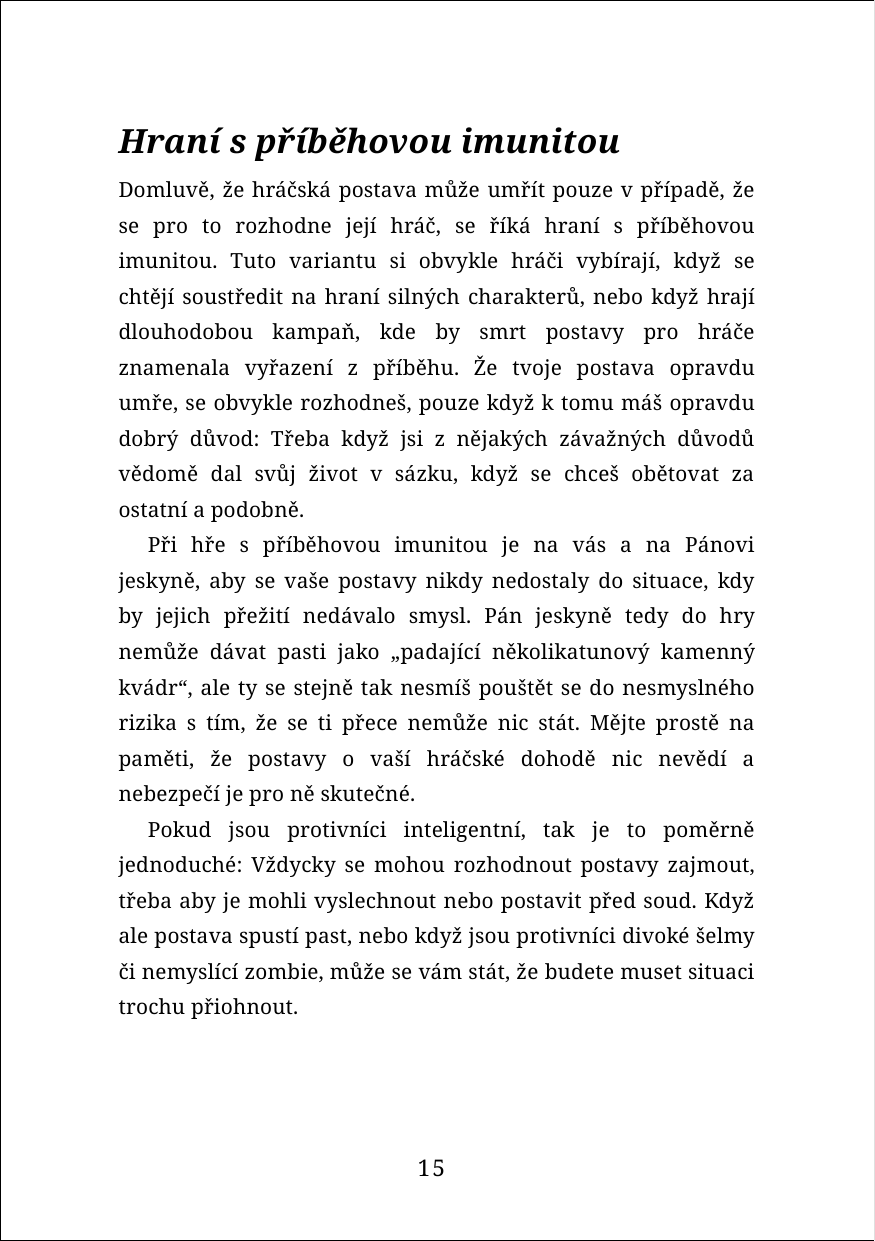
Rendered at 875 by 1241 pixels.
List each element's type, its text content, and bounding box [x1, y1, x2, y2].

text Domluvě, že hráčská postava může umřít pouze v případě, že se pro to rozhodne její hráč, se říká hraní s příběhovou imunitou. Tuto variantu si obvykle hráči vybírají, když se chtějí soustředit na hraní silných charakterů, nebo když hrají dlouhodobou kampaň, kde by smrt postavy pro hráče znamenala vyřazení z příběhu. Že tvoje postava opravdu umře, se obvykle rozhodneš, pouze když k tomu máš opravdu dobrý důvod: Třeba když jsi z nějakých závažných důvodů vědomě dal svůj život v sázku, když se chceš obětovat za ostatní a podobně. Při hře s příběhovou imunitou je na vás a na Pánovi jeskyně, aby se vaše postavy nikdy nedostaly do situace, kdy by jejich přežití nedávalo smysl. Pán jeskyně tedy do hry nemůže dávat pasti jako „padající několikatunový kamenný kvádr“, ale ty se stejně tak nesmíš pouštět se do nesmyslného rizika s tím, že se ti přece nemůže nic stát. Mějte prostě na paměti, že postavy o vaší hráčské dohodě nic nevědí a nebezpečí je pro ně skutečné. Pokud jsou protivníci inteligentní, tak je to poměrně jednoduché: Vždycky se mohou rozhodnout postavy zajmout, třeba aby je mohli vyslechnout nebo postavit před soud. Když ale postava spustí past, nebo když jsou protivníci divoké šelmy či nemyslící zombie, může se vám stát, že budete muset situaci trochu přiohnout. [118, 175, 756, 1021]
subtitle Hraní s příběhovou imunitou [118, 118, 756, 164]
